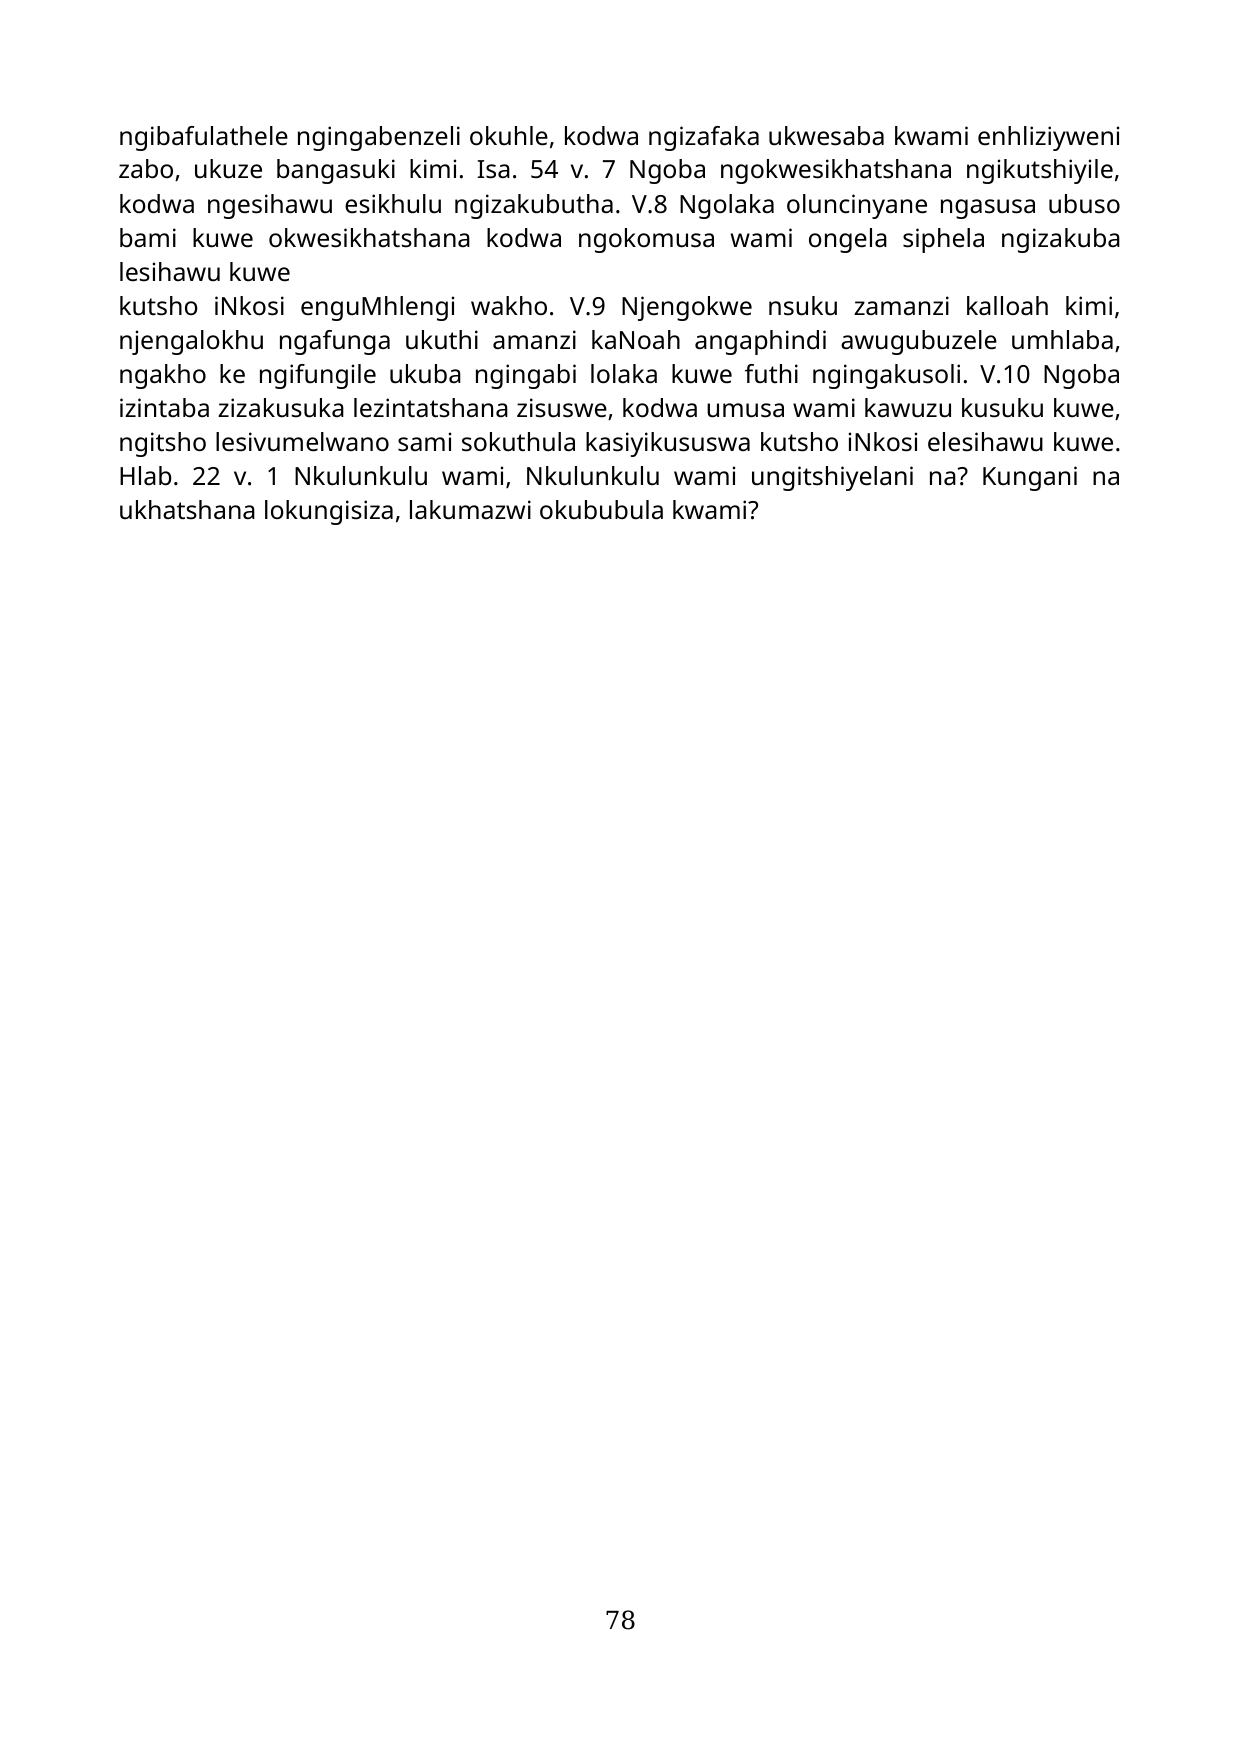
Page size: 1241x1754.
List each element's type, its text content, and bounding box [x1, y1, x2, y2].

text ngibafulathele ngingabenzeli okuhle, kodwa ngizafaka ukwesaba kwami enhliziyweni zabo, ukuze bangasuki kimi. Isa. 54 v. 7 Ngoba ngokwesikhatshana ngikutshiyile, kodwa ngesihawu esikhulu ngizakubutha. V.8 Ngolaka oluncinyane ngasusa ubuso bami kuwe okwesikhatshana kodwa ngokomusa wami ongela siphela ngizakuba lesihawu kuwe [118, 118, 1122, 288]
text kutsho iNkosi enguMhlengi wakho. V.9 Njengokwe nsuku zamanzi kalloah kimi, njengalokhu ngafunga ukuthi amanzi kaNoah angaphindi awugubuzele umhlaba, ngakho ke ngifungile ukuba ngingabi lolaka kuwe futhi ngingakusoli. V.10 Ngoba izintaba zizakusuka lezintatshana zisuswe, kodwa umusa wami kawuzu kusuku kuwe, ngitsho lesivumelwano sami sokuthula kasiyikususwa kutsho iNkosi elesihawu kuwe. Hlab. 22 v. 1 Nkulunkulu wami, Nkulunkulu wami ungitshiyelani na? Kungani na ukhatshana lokungisiza, lakumazwi okububula kwami? [118, 288, 1122, 527]
